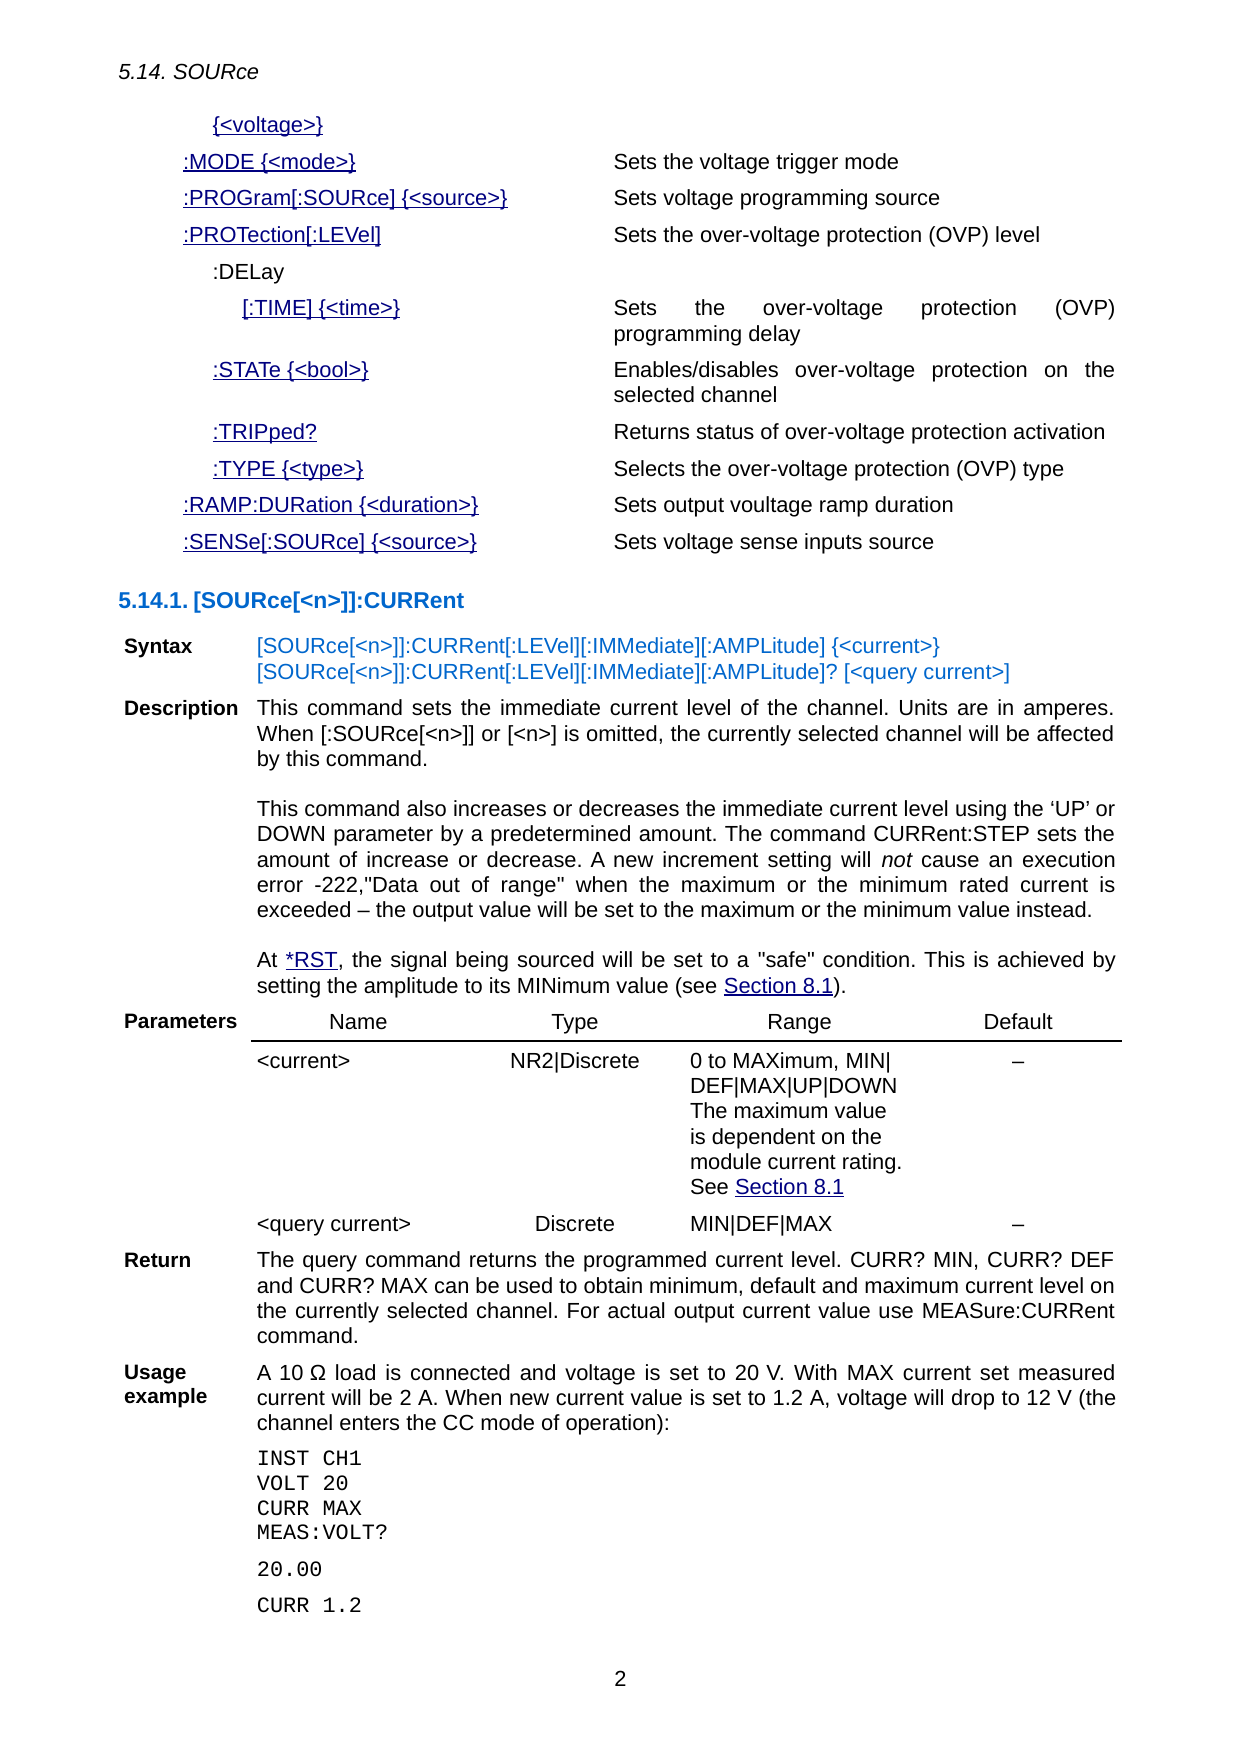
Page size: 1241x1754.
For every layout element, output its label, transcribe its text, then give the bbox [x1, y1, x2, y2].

table_cell This command sets the immediate current level of the channel. Units are in amperes. When [:SOURce[<n>]] or [<n>] is omitted, the currently selected channel will be affected by this command. This command also increases or decreases the immediate current level using the ‘UP’ or DOWN parameter by a predetermined amount. The command CURRent:STEP sets the amount of increase or decrease. A new increment setting will not cause an execution error -222,"Data out of range" when the maximum or the minimum rated current is exceeded – the output value will be set to the maximum or the minimum value instead. At *RST, the signal being sourced will be set to a "safe" condition. This is achieved by setting the amplitude to its MINimum value (see Section 8.1). [251, 690, 1122, 1003]
table_cell Discrete [465, 1205, 684, 1242]
table_cell :TRIPped? [118, 413, 608, 450]
table_cell Sets the over-voltage protection (OVP) programming delay [608, 290, 1122, 351]
table_cell [:TIME] {<time>} [118, 290, 608, 351]
table_cell The query command returns the programmed current level. CURR? MIN, CURR? DEF and CURR? MAX can be used to obtain minimum, default and maximum current level on the currently selected channel. For actual output current value use MEASure:CURRent command. [251, 1242, 1122, 1354]
table_cell 0 to MAXimum, MIN|DEF|MAX|UP|DOWN The maximum value is dependent on the module current rating. See Section 8.1 [684, 1042, 914, 1205]
table_cell Parameters [118, 1004, 251, 1205]
table_cell Range [684, 1004, 914, 1040]
table_cell [118, 1205, 251, 1242]
table_cell :DELay [118, 253, 608, 289]
table_header [SOURce[<n>]]:CURRent[:LEVel][:IMMediate][:AMPLitude] {<current>} [SOURce[<n>]]:CURRent[:LEVel][:IMMediate][:AMPLitude]? [<query current>] [251, 628, 1122, 689]
table_cell :MODE {<mode>} [118, 143, 608, 179]
table_cell A 10 Ω load is connected and voltage is set to 20 V. With MAX current set measured current will be 2 A. When new current value is set to 1.2 A, voltage will drop to 12 V (the channel enters the CC mode of operation): INST CH1 VOLT 20 CURR MAX MEAS:VOLT? 20.00 CURR 1.2 [251, 1354, 1122, 1625]
table_cell :RAMP:DURation {<duration>} [118, 487, 608, 523]
table_cell MIN|DEF|MAX [684, 1205, 914, 1242]
table_cell Description [118, 690, 251, 1003]
table_cell NR2|Discrete [465, 1042, 684, 1205]
table_cell Selects the over-voltage protection (OVP) type [608, 450, 1122, 487]
table_cell Sets output voultage ramp duration [608, 487, 1122, 523]
table_cell {<voltage>} [118, 106, 608, 143]
table_cell :TYPE {<type>} [118, 450, 608, 487]
table_cell :PROTection[:LEVel] [118, 216, 608, 253]
table_header Syntax [118, 628, 251, 689]
table_cell Returns status of over-voltage protection activation [608, 413, 1122, 450]
table_cell Sets the voltage trigger mode [608, 143, 1122, 179]
table_cell <query current> [251, 1205, 465, 1242]
table_cell :PROGram[:SOURce] {<source>} [118, 180, 608, 216]
table_cell [608, 106, 1122, 143]
table_cell Name [251, 1004, 465, 1040]
table_cell Sets the over-voltage protection (OVP) level [608, 216, 1122, 253]
table_cell Type [465, 1004, 684, 1040]
table_cell Enables/disables over-voltage protection on the selected channel [608, 351, 1122, 413]
table_cell – [914, 1205, 1122, 1242]
table_cell <current> [251, 1042, 465, 1205]
table_cell – [914, 1042, 1122, 1205]
subtitle [SOURce[<n>]]:CURRent [118, 587, 1122, 613]
table_cell [608, 253, 1122, 289]
table_cell Usage example [118, 1354, 251, 1625]
table_cell :STATe {<bool>} [118, 351, 608, 413]
table_cell Return [118, 1242, 251, 1354]
table_cell :SENSe[:SOURce] {<source>} [118, 523, 608, 560]
table_cell Default [914, 1004, 1122, 1040]
table_cell Sets voltage programming source [608, 180, 1122, 216]
table_cell Sets voltage sense inputs source [608, 523, 1122, 560]
